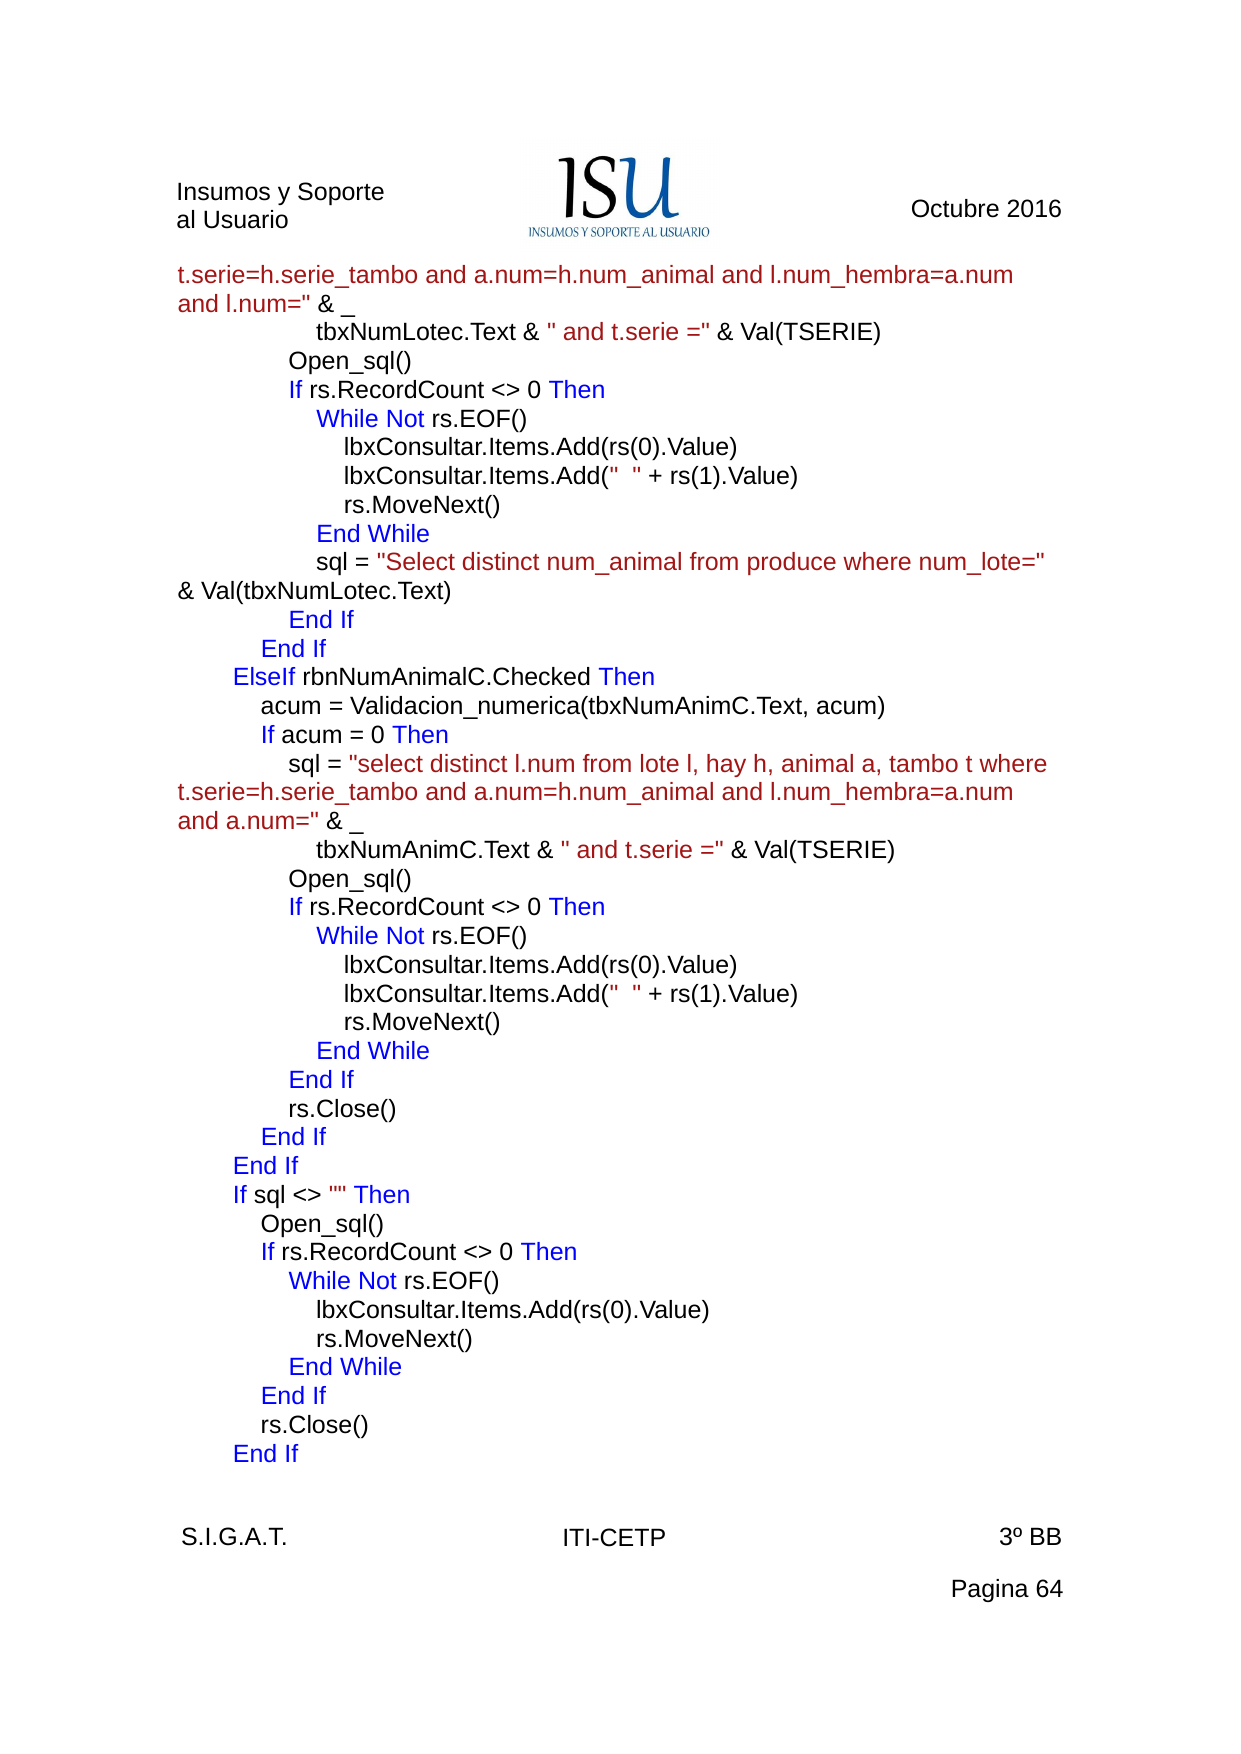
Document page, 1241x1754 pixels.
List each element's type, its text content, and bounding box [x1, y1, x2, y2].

text End If [177, 1438, 1063, 1467]
text End If [177, 1065, 1063, 1093]
text End If [177, 1381, 1063, 1410]
text If rs.RecordCount <> 0 Then [177, 375, 1063, 403]
text Open_sql() [177, 346, 1063, 375]
text tbxNumAnimC.Text & " and t.serie =" & Val(TSERIE) [177, 835, 1063, 863]
text End If [177, 605, 1063, 633]
text rs.MoveNext() [177, 490, 1063, 518]
text While Not rs.EOF() [177, 403, 1063, 432]
text lbxConsultar.Items.Add(rs(0).Value) [177, 1295, 1063, 1323]
text Open_sql() [177, 1208, 1063, 1237]
text lbxConsultar.Items.Add(" " + rs(1).Value) [177, 461, 1063, 490]
text End If [177, 633, 1063, 662]
picture [517, 138, 723, 252]
text End If [177, 1151, 1063, 1180]
text If rs.RecordCount <> 0 Then [177, 1237, 1063, 1266]
text End While [177, 518, 1063, 547]
text lbxConsultar.Items.Add(rs(0).Value) [177, 432, 1063, 461]
text tbxNumLotec.Text & " and t.serie =" & Val(TSERIE) [177, 317, 1063, 346]
text While Not rs.EOF() [177, 921, 1063, 950]
text End While [177, 1352, 1063, 1381]
text While Not rs.EOF() [177, 1266, 1063, 1295]
text sql = "select distinct l.num from lote l, hay h, animal a, tambo t where t.serie=h.serie_tambo and a.num=h.num_animal and l.num_hembra=a.num and a.num=" & _ [177, 748, 1063, 835]
text End While [177, 1036, 1063, 1065]
text rs.Close() [177, 1093, 1063, 1122]
text If sql <> "" Then [177, 1180, 1063, 1208]
text If acum = 0 Then [177, 720, 1063, 748]
text If rs.RecordCount <> 0 Then [177, 892, 1063, 921]
text t.serie=h.serie_tambo and a.num=h.num_animal and l.num_hembra=a.num and l.num=" & _ [177, 260, 1063, 317]
text rs.MoveNext() [177, 1007, 1063, 1036]
text lbxConsultar.Items.Add(" " + rs(1).Value) [177, 978, 1063, 1007]
text rs.Close() [177, 1410, 1063, 1438]
text sql = "Select distinct num_animal from produce where num_lote=" & Val(tbxNumLotec.Text) [177, 547, 1063, 605]
text End If [177, 1122, 1063, 1151]
text acum = Validacion_numerica(tbxNumAnimC.Text, acum) [177, 691, 1063, 720]
text lbxConsultar.Items.Add(rs(0).Value) [177, 950, 1063, 978]
text ElseIf rbnNumAnimalC.Checked Then [177, 662, 1063, 691]
text rs.MoveNext() [177, 1323, 1063, 1352]
text Open_sql() [177, 863, 1063, 892]
